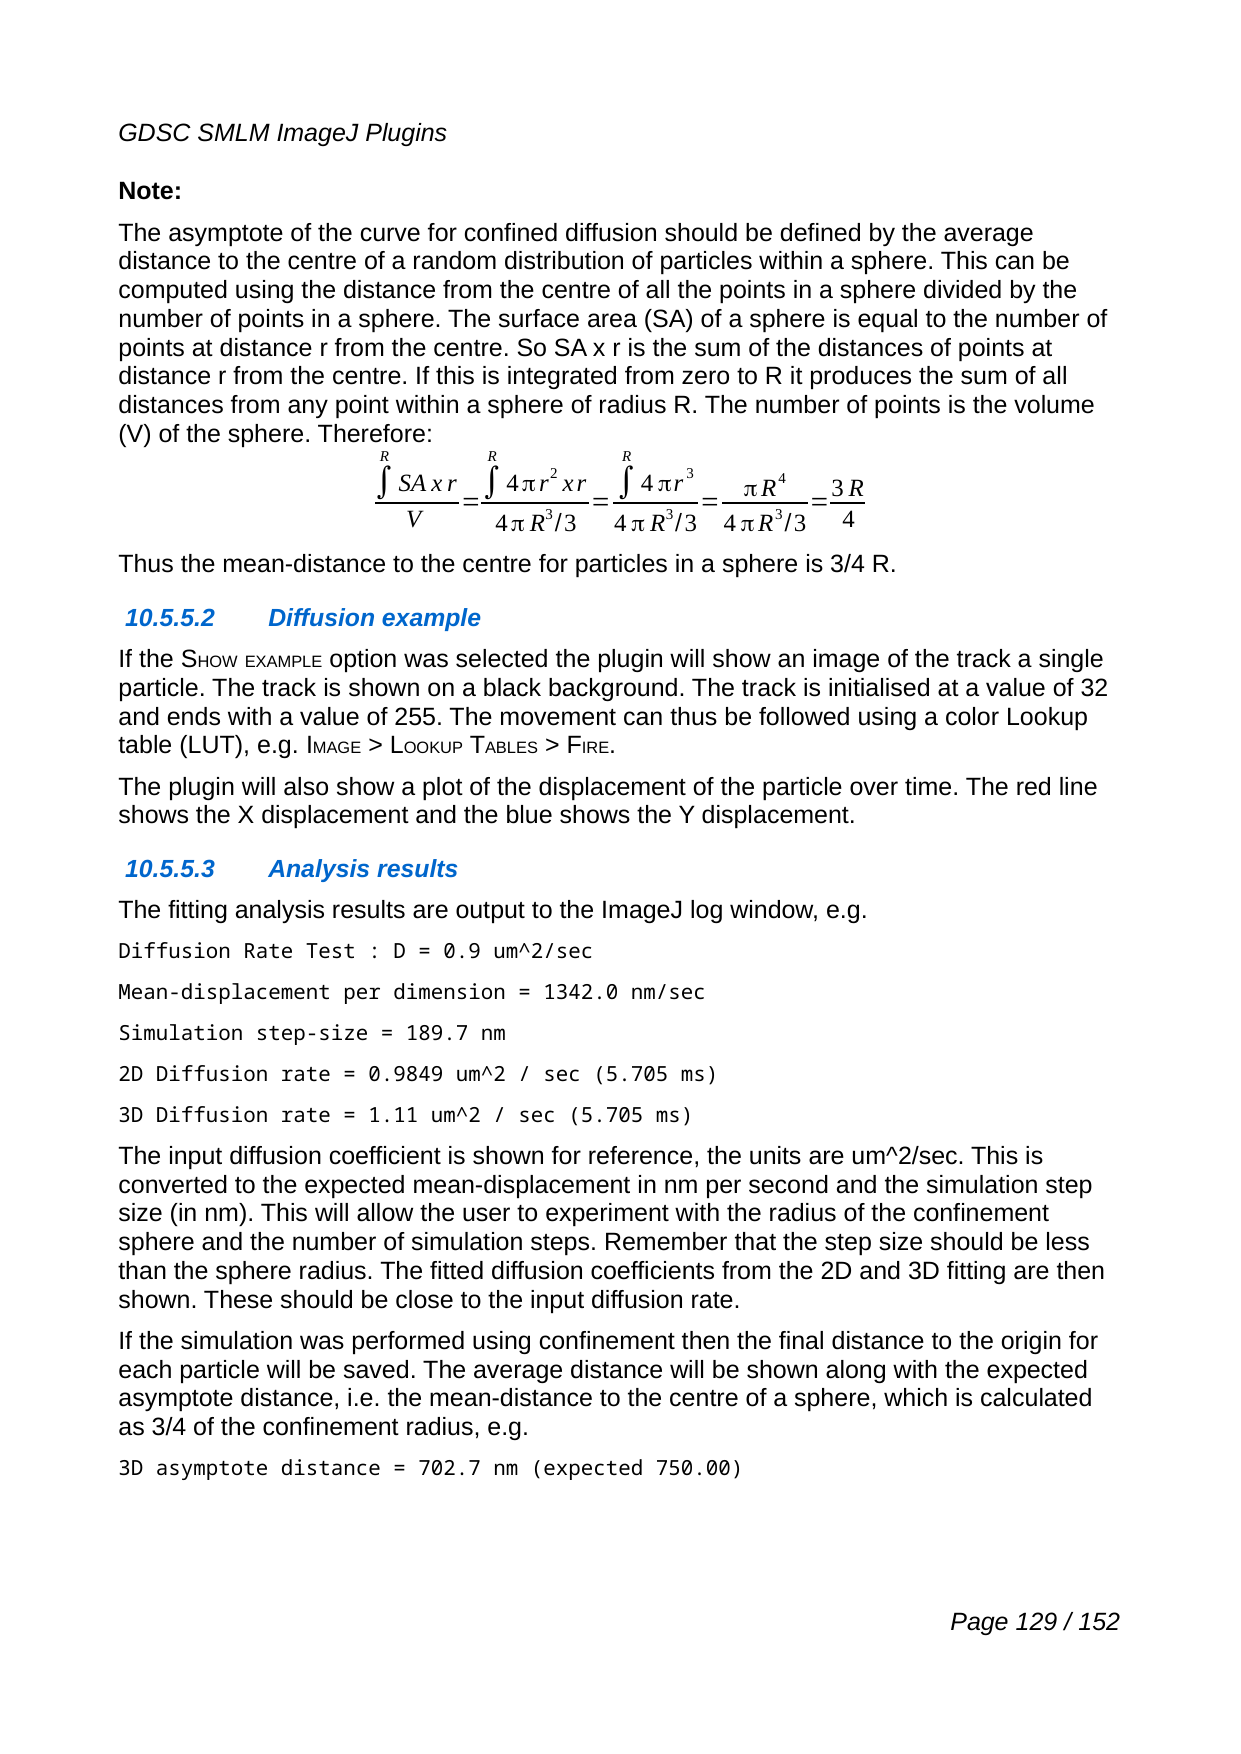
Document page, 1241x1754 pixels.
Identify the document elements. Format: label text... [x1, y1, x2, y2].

text Simulation step-size = 189.7 nm [118, 1018, 1122, 1047]
text Note: [118, 176, 1122, 205]
text The input diffusion coefficient is shown for reference, the units are um^2/sec. This is converted to the expected mean-displacement in nm per second and the simulation step size (in nm). This will allow the user to experiment with the radius of the confinement sphere and the number of simulation steps. Remember that the step size should be less than the sphere radius. The fitted diffusion coefficients from the 2D and 3D fitting are then shown. These should be close to the input diffusion rate. [118, 1141, 1122, 1313]
text The asymptote of the curve for confined diffusion should be defined by the average distance to the centre of a random distribution of particles within a sphere. This can be computed using the distance from the centre of all the points in a sphere divided by the number of points in a sphere. The surface area (SA) of a sphere is equal to the number of points at distance r from the centre. So SA x r is the sum of the distances of points at distance r from the centre. If this is integrated from zero to R it produces the sum of all distances from any point within a sphere of radius R. The number of points is the volume (V) of the sphere. Therefore: [118, 218, 1122, 448]
subtitle Diffusion example [118, 603, 1122, 631]
text The plugin will also show a plot of the displacement of the particle over time. The red line shows the X displacement and the blue shows the Y displacement. [118, 771, 1122, 829]
text Thus the mean-distance to the centre for particles in a sphere is 3/4 R. [118, 549, 1122, 578]
text 3D Diffusion rate = 1.11 um^2 / sec (5.705 ms) [118, 1100, 1122, 1128]
text 3D asymptote distance = 702.7 nm (expected 750.00) [118, 1453, 1122, 1482]
text Mean-displacement per dimension = 1342.0 nm/sec [118, 977, 1122, 1006]
text If the Show example option was selected the plugin will show an image of the track a single particle. The track is shown on a black background. The track is initialised at a value of 32 and ends with a value of 255. The movement can thus be followed using a color Lookup table (LUT), e.g. Image > Lookup Tables > Fire. [118, 644, 1122, 759]
text If the simulation was performed using confinement then the final distance to the origin for each particle will be saved. The average distance will be shown along with the expected asymptote distance, i.e. the mean-distance to the centre of a sphere, which is calculated as 3/4 of the confinement radius, e.g. [118, 1326, 1122, 1441]
subtitle Analysis results [118, 854, 1122, 882]
text Diffusion Rate Test : D = 0.9 um^2/sec [118, 936, 1122, 965]
text The fitting analysis results are output to the ImageJ log window, e.g. [118, 895, 1122, 924]
text 2D Diffusion rate = 0.9849 um^2 / sec (5.705 ms) [118, 1059, 1122, 1087]
